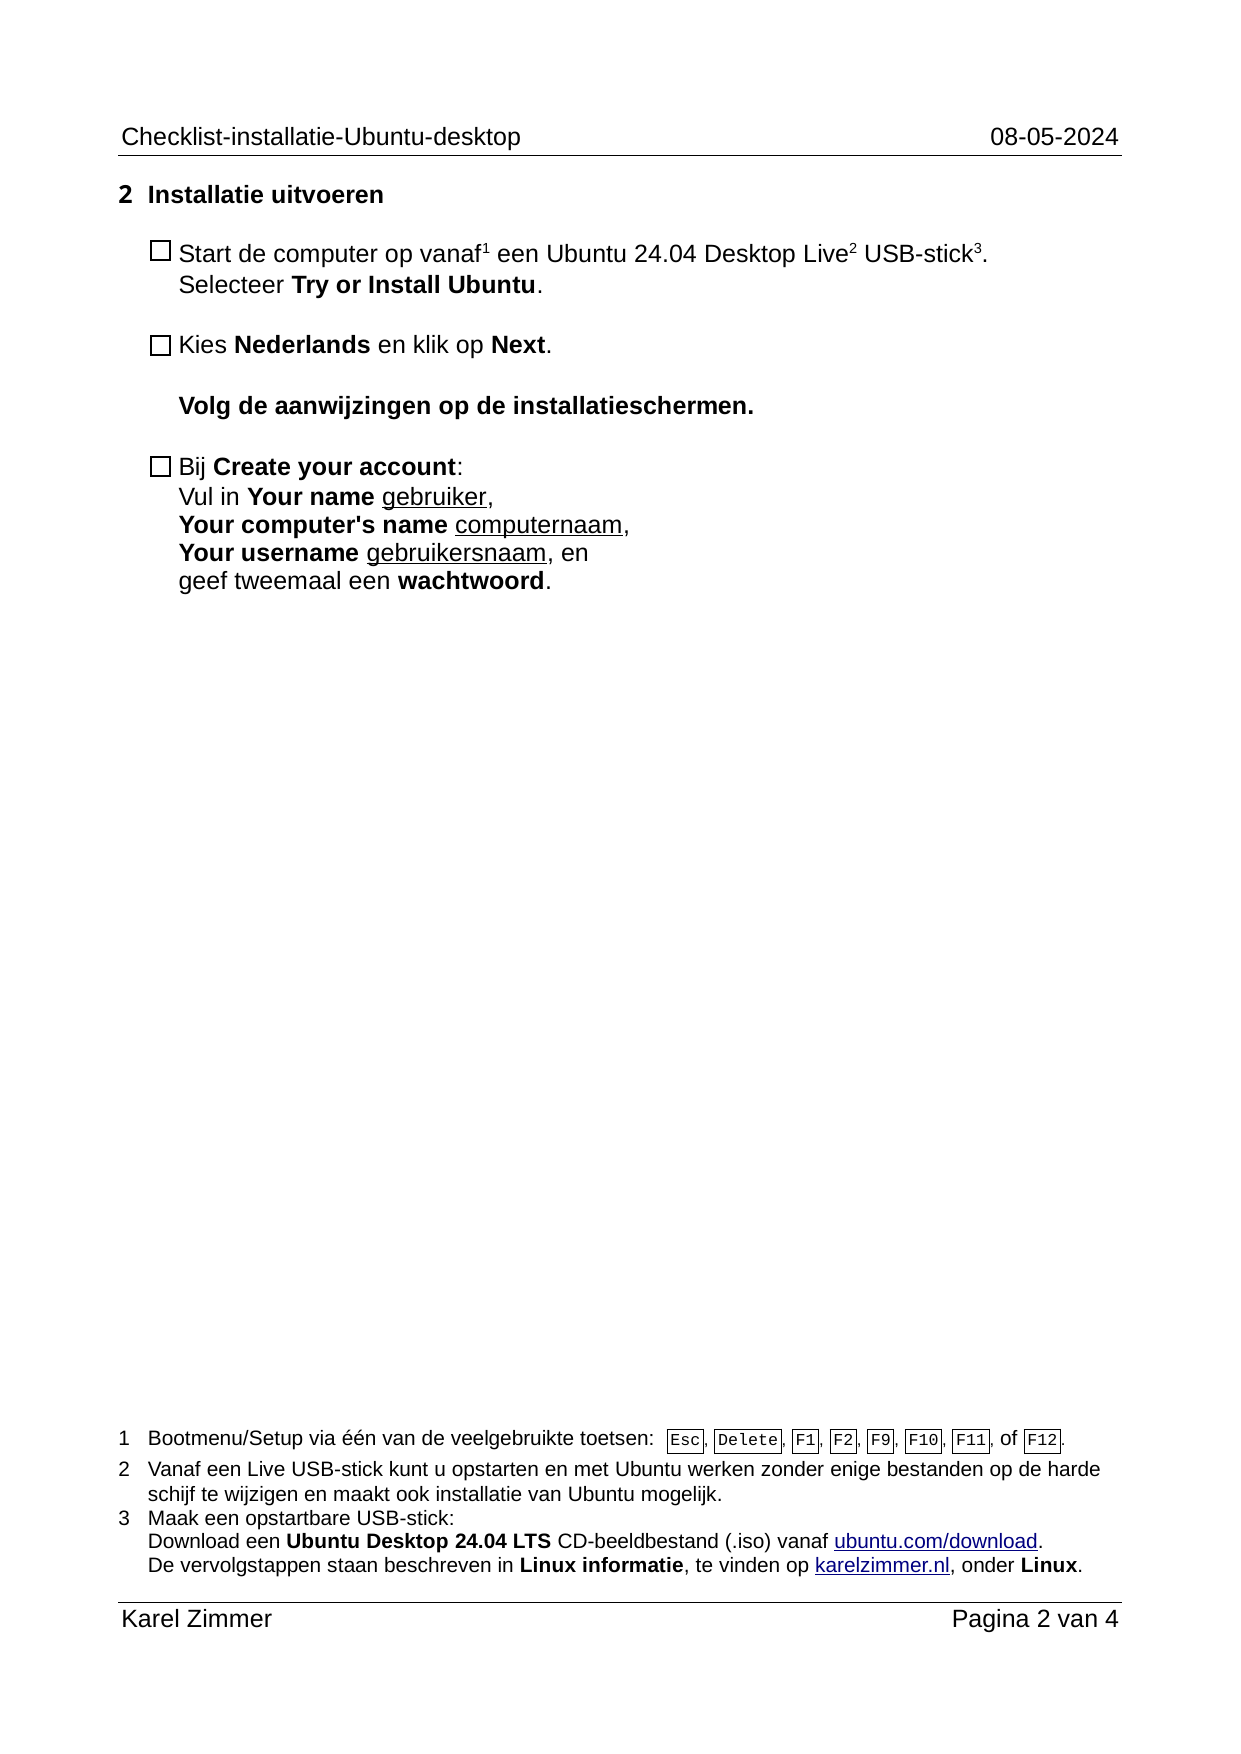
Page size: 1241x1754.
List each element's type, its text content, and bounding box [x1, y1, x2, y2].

table_cell Selecteer Try or Install Ubuntu. [177, 269, 1122, 300]
table_cell [142, 482, 177, 596]
table_cell [118, 421, 142, 451]
table_cell [142, 391, 177, 421]
table_cell [118, 451, 142, 482]
table_cell [142, 330, 177, 360]
table_cell [118, 482, 142, 596]
table_cell [118, 269, 142, 300]
table_cell [177, 421, 1122, 451]
table_cell Vul in Your name gebruiker, Your computer's name computernaam, Your username gebruikersnaam, en geef tweemaal een wachtwoord. [177, 482, 1122, 596]
table_cell [142, 269, 177, 300]
table_header [142, 239, 177, 269]
table_cell [118, 391, 142, 421]
table_header [118, 239, 142, 269]
table_cell [177, 300, 1122, 330]
table_cell Kies Nederlands en klik op Next. [177, 330, 1122, 360]
table_cell [142, 360, 177, 391]
table_cell [142, 421, 177, 451]
list Installatie uitvoeren [118, 177, 1122, 211]
table_cell [142, 451, 177, 482]
table_cell [142, 300, 177, 330]
table_cell Bij Create your account: [177, 451, 1122, 482]
table_cell Volg de aanwijzingen op de installatieschermen. [177, 391, 1122, 421]
table_cell [118, 300, 142, 330]
table_cell [118, 330, 142, 360]
table_header Start de computer op vanaf een Ubuntu 24.04 Desktop Live USB-stick. [177, 239, 1122, 269]
table_cell [118, 360, 142, 391]
table_cell [177, 360, 1122, 391]
